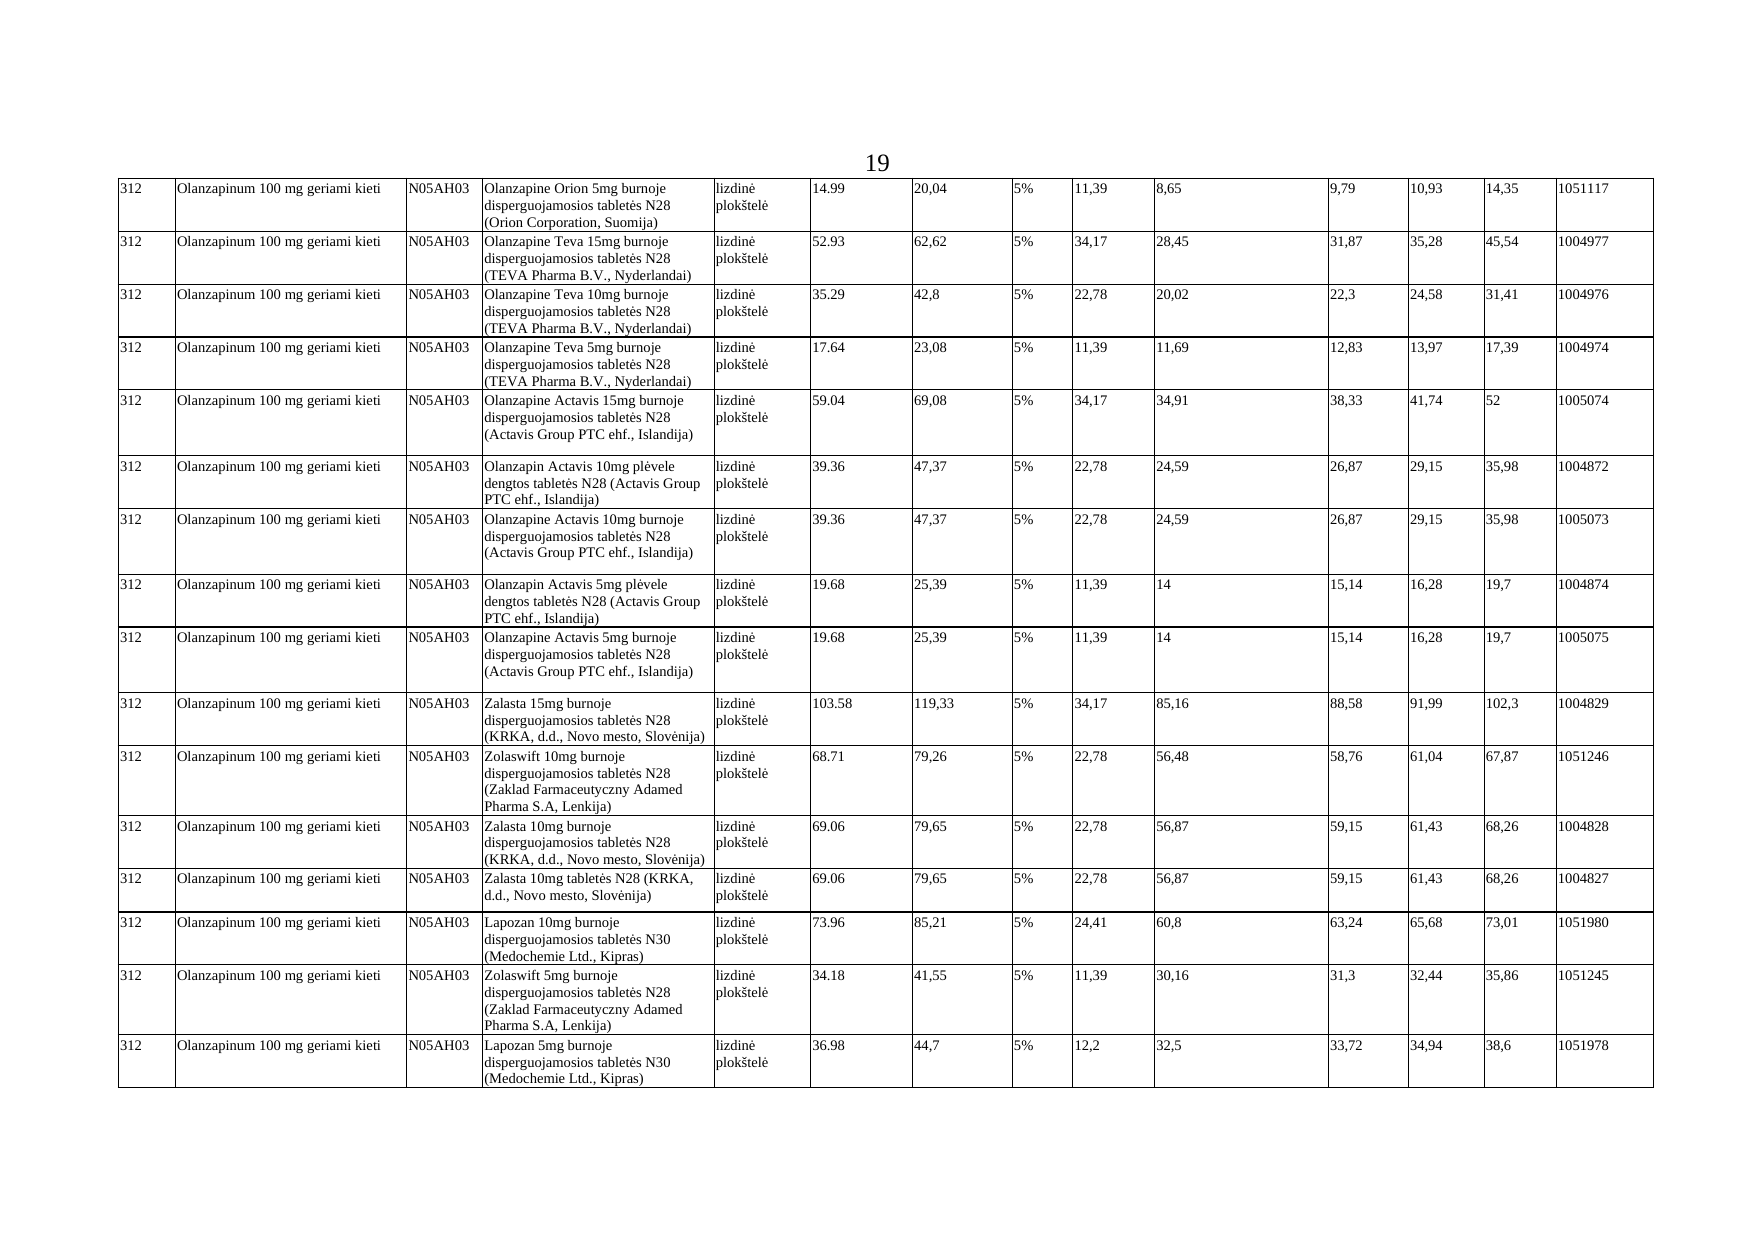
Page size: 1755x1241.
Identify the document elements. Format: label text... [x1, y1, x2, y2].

table_cell 85,16 [1155, 693, 1328, 745]
table_cell 1004872 [1557, 456, 1653, 508]
table_cell 19.68 [811, 628, 912, 692]
table_cell 1005074 [1557, 390, 1653, 455]
table_cell 24,59 [1155, 509, 1328, 573]
table_cell 9,79 [1329, 179, 1408, 231]
table_cell 32,5 [1155, 1035, 1328, 1087]
table_cell 1004976 [1557, 285, 1653, 336]
table_cell 26,87 [1329, 456, 1408, 508]
table_cell 29,15 [1409, 456, 1484, 508]
table_cell 63,24 [1329, 913, 1408, 964]
table_cell Olanzapinum 100 mg geriami kieti [176, 628, 406, 692]
table_cell 5% [1013, 509, 1072, 573]
table_cell 22,78 [1073, 456, 1154, 508]
table_cell 38,6 [1485, 1035, 1556, 1087]
table_cell 17.64 [811, 338, 912, 389]
table_cell N05AH03 [407, 746, 482, 815]
table_cell Olanzapinum 100 mg geriami kieti [176, 869, 406, 911]
table_cell 39.36 [811, 509, 912, 573]
table_cell lizdinė plokštelė [715, 575, 810, 626]
table_cell 5% [1013, 179, 1072, 231]
table_cell N05AH03 [407, 232, 482, 283]
table_cell 312 [119, 816, 175, 868]
table_cell 31,3 [1329, 965, 1408, 1034]
table_cell 12,2 [1073, 1035, 1154, 1087]
table_cell 34.18 [811, 965, 912, 1034]
table_cell 35,28 [1409, 232, 1484, 283]
table_cell lizdinė plokštelė [715, 232, 810, 283]
table_cell 312 [119, 746, 175, 815]
table_cell 34,91 [1155, 390, 1328, 455]
table_cell lizdinė plokštelė [715, 746, 810, 815]
table_cell lizdinė plokštelė [715, 693, 810, 745]
table_cell 61,43 [1409, 816, 1484, 868]
table_cell Olanzapin Actavis 10mg plėvele dengtos tabletės N28 (Actavis Group PTC ehf., Islandija) [483, 456, 714, 508]
table_cell Olanzapinum 100 mg geriami kieti [176, 509, 406, 573]
table_cell 34,17 [1073, 693, 1154, 745]
table_cell 69,08 [913, 390, 1012, 455]
table_cell 20,04 [913, 179, 1012, 231]
table_cell 5% [1013, 232, 1072, 283]
table_cell 79,26 [913, 746, 1012, 815]
table_cell 69.06 [811, 869, 912, 911]
table_cell 312 [119, 390, 175, 455]
table_cell 62,62 [913, 232, 1012, 283]
table_cell 35,86 [1485, 965, 1556, 1034]
table_cell 11,69 [1155, 338, 1328, 389]
table_cell 1004874 [1557, 575, 1653, 626]
table_cell 52 [1485, 390, 1556, 455]
table_cell 23,08 [913, 338, 1012, 389]
table_cell Olanzapin Actavis 5mg plėvele dengtos tabletės N28 (Actavis Group PTC ehf., Islandija) [483, 575, 714, 626]
table_cell 312 [119, 965, 175, 1034]
table_cell 1051246 [1557, 746, 1653, 815]
table_cell Olanzapinum 100 mg geriami kieti [176, 575, 406, 626]
table_cell lizdinė plokštelė [715, 509, 810, 573]
table_cell 10,93 [1409, 179, 1484, 231]
table_cell 73,01 [1485, 913, 1556, 964]
table_cell N05AH03 [407, 816, 482, 868]
table_cell Olanzapine Teva 5mg burnoje disperguojamosios tabletės N28 (TEVA Pharma B.V., Nyderlandai) [483, 338, 714, 389]
table_cell 32,44 [1409, 965, 1484, 1034]
table_cell 11,39 [1073, 965, 1154, 1034]
table_cell 28,45 [1155, 232, 1328, 283]
table_cell 16,28 [1409, 628, 1484, 692]
table_cell 47,37 [913, 456, 1012, 508]
table_cell 47,37 [913, 509, 1012, 573]
table_cell N05AH03 [407, 338, 482, 389]
table_cell 5% [1013, 746, 1072, 815]
table_cell Zalasta 10mg burnoje disperguojamosios tabletės N28 (KRKA, d.d., Novo mesto, Slovėnija) [483, 816, 714, 868]
table_cell 36.98 [811, 1035, 912, 1087]
table_cell 52.93 [811, 232, 912, 283]
table_cell 19,7 [1485, 628, 1556, 692]
table_cell Olanzapinum 100 mg geriami kieti [176, 693, 406, 745]
table_cell 60,8 [1155, 913, 1328, 964]
table_cell 22,78 [1073, 509, 1154, 573]
table_cell 312 [119, 179, 175, 231]
table_cell 312 [119, 913, 175, 964]
table_cell 73.96 [811, 913, 912, 964]
table_cell 5% [1013, 693, 1072, 745]
table_cell Olanzapine Actavis 15mg burnoje disperguojamosios tabletės N28 (Actavis Group PTC ehf., Islandija) [483, 390, 714, 455]
table_cell 22,78 [1073, 816, 1154, 868]
table_cell 31,41 [1485, 285, 1556, 336]
table_cell 34,94 [1409, 1035, 1484, 1087]
table_cell 11,39 [1073, 575, 1154, 626]
table_cell 61,04 [1409, 746, 1484, 815]
table_cell 1004977 [1557, 232, 1653, 283]
table_cell Olanzapinum 100 mg geriami kieti [176, 390, 406, 455]
table_cell Olanzapinum 100 mg geriami kieti [176, 816, 406, 868]
table_cell 91,99 [1409, 693, 1484, 745]
table_cell 1004829 [1557, 693, 1653, 745]
table_cell N05AH03 [407, 693, 482, 745]
table_cell 19.68 [811, 575, 912, 626]
table_cell N05AH03 [407, 869, 482, 911]
table_cell 79,65 [913, 816, 1012, 868]
table_cell 24,41 [1073, 913, 1154, 964]
table_cell 35,98 [1485, 509, 1556, 573]
table_cell 88,58 [1329, 693, 1408, 745]
table_cell 31,87 [1329, 232, 1408, 283]
table_cell 5% [1013, 965, 1072, 1034]
table_cell 5% [1013, 816, 1072, 868]
table_cell 85,21 [913, 913, 1012, 964]
table_cell 11,39 [1073, 628, 1154, 692]
table_cell 58,76 [1329, 746, 1408, 815]
table_cell Olanzapinum 100 mg geriami kieti [176, 913, 406, 964]
table_cell 11,39 [1073, 338, 1154, 389]
table_cell 312 [119, 456, 175, 508]
table_cell lizdinė plokštelė [715, 628, 810, 692]
table_cell Olanzapine Actavis 10mg burnoje disperguojamosios tabletės N28 (Actavis Group PTC ehf., Islandija) [483, 509, 714, 573]
table_cell Lapozan 10mg burnoje disperguojamosios tabletės N30 (Medochemie Ltd., Kipras) [483, 913, 714, 964]
table_cell 69.06 [811, 816, 912, 868]
table_cell 29,15 [1409, 509, 1484, 573]
table_cell 15,14 [1329, 575, 1408, 626]
table_cell N05AH03 [407, 456, 482, 508]
table_cell 44,7 [913, 1035, 1012, 1087]
table_cell 59.04 [811, 390, 912, 455]
table_cell N05AH03 [407, 285, 482, 336]
table_cell 119,33 [913, 693, 1012, 745]
table_cell 59,15 [1329, 869, 1408, 911]
table_cell lizdinė plokštelė [715, 456, 810, 508]
table_cell 5% [1013, 456, 1072, 508]
table_cell 5% [1013, 390, 1072, 455]
table_cell 5% [1013, 575, 1072, 626]
table_cell lizdinė plokštelė [715, 869, 810, 911]
table_cell Zolaswift 10mg burnoje disperguojamosios tabletės N28 (Zaklad Farmaceutyczny Adamed Pharma S.A, Lenkija) [483, 746, 714, 815]
table_cell Olanzapine Teva 15mg burnoje disperguojamosios tabletės N28 (TEVA Pharma B.V., Nyderlandai) [483, 232, 714, 283]
table_cell 1004828 [1557, 816, 1653, 868]
table_cell lizdinė plokštelė [715, 913, 810, 964]
table_cell N05AH03 [407, 913, 482, 964]
table_cell 14.99 [811, 179, 912, 231]
table_cell Zalasta 15mg burnoje disperguojamosios tabletės N28 (KRKA, d.d., Novo mesto, Slovėnija) [483, 693, 714, 745]
table_cell 79,65 [913, 869, 1012, 911]
table_cell 35.29 [811, 285, 912, 336]
table_cell lizdinė plokštelė [715, 965, 810, 1034]
table_cell 56,87 [1155, 869, 1328, 911]
table_cell 59,15 [1329, 816, 1408, 868]
table_cell 5% [1013, 869, 1072, 911]
table_cell 1005073 [1557, 509, 1653, 573]
table_cell 35,98 [1485, 456, 1556, 508]
table_cell 30,16 [1155, 965, 1328, 1034]
table_cell 5% [1013, 628, 1072, 692]
table_cell 16,28 [1409, 575, 1484, 626]
table_cell 312 [119, 509, 175, 573]
table_cell 45,54 [1485, 232, 1556, 283]
table_cell 38,33 [1329, 390, 1408, 455]
table_cell lizdinė plokštelė [715, 179, 810, 231]
table_cell 41,55 [913, 965, 1012, 1034]
table_cell Zolaswift 5mg burnoje disperguojamosios tabletės N28 (Zaklad Farmaceutyczny Adamed Pharma S.A, Lenkija) [483, 965, 714, 1034]
table_cell N05AH03 [407, 179, 482, 231]
table_cell 312 [119, 1035, 175, 1087]
table_cell 65,68 [1409, 913, 1484, 964]
table_cell lizdinė plokštelė [715, 285, 810, 336]
table_cell 1051117 [1557, 179, 1653, 231]
table_cell 19,7 [1485, 575, 1556, 626]
table_cell 56,87 [1155, 816, 1328, 868]
table_cell 312 [119, 628, 175, 692]
table_cell 312 [119, 869, 175, 911]
table_cell 8,65 [1155, 179, 1328, 231]
table_cell 5% [1013, 1035, 1072, 1087]
table_cell 5% [1013, 913, 1072, 964]
table_cell 312 [119, 575, 175, 626]
table_cell 14 [1155, 628, 1328, 692]
table_cell 13,97 [1409, 338, 1484, 389]
table_cell 39.36 [811, 456, 912, 508]
table_cell 1051245 [1557, 965, 1653, 1034]
table_cell 56,48 [1155, 746, 1328, 815]
table_cell N05AH03 [407, 965, 482, 1034]
table_cell 34,17 [1073, 390, 1154, 455]
table_cell 1005075 [1557, 628, 1653, 692]
table_cell 68,26 [1485, 816, 1556, 868]
table_cell Olanzapinum 100 mg geriami kieti [176, 456, 406, 508]
table_cell 22,78 [1073, 869, 1154, 911]
table_cell 24,58 [1409, 285, 1484, 336]
table_cell 25,39 [913, 628, 1012, 692]
table_cell 1004974 [1557, 338, 1653, 389]
table_cell 25,39 [913, 575, 1012, 626]
table_cell N05AH03 [407, 390, 482, 455]
table_cell 34,17 [1073, 232, 1154, 283]
table_cell N05AH03 [407, 509, 482, 573]
table_cell 1004827 [1557, 869, 1653, 911]
table_cell Olanzapinum 100 mg geriami kieti [176, 746, 406, 815]
table_cell 42,8 [913, 285, 1012, 336]
table_cell 11,39 [1073, 179, 1154, 231]
table_cell 15,14 [1329, 628, 1408, 692]
table_cell Olanzapinum 100 mg geriami kieti [176, 1035, 406, 1087]
table_cell 1051980 [1557, 913, 1653, 964]
table_cell 33,72 [1329, 1035, 1408, 1087]
table_cell Olanzapinum 100 mg geriami kieti [176, 338, 406, 389]
table_cell 1051978 [1557, 1035, 1653, 1087]
table_cell 103.58 [811, 693, 912, 745]
table_cell 24,59 [1155, 456, 1328, 508]
table_cell 312 [119, 338, 175, 389]
table_cell N05AH03 [407, 628, 482, 692]
table_cell lizdinė plokštelė [715, 816, 810, 868]
table_cell 17,39 [1485, 338, 1556, 389]
table_cell Olanzapinum 100 mg geriami kieti [176, 285, 406, 336]
table_cell Lapozan 5mg burnoje disperguojamosios tabletės N30 (Medochemie Ltd., Kipras) [483, 1035, 714, 1087]
table_cell Olanzapinum 100 mg geriami kieti [176, 965, 406, 1034]
table_cell N05AH03 [407, 1035, 482, 1087]
table_cell 14,35 [1485, 179, 1556, 231]
table_cell 22,3 [1329, 285, 1408, 336]
table_cell 12,83 [1329, 338, 1408, 389]
table_cell 61,43 [1409, 869, 1484, 911]
table_cell 67,87 [1485, 746, 1556, 815]
table_cell 20,02 [1155, 285, 1328, 336]
table_cell 68.71 [811, 746, 912, 815]
table_cell lizdinė plokštelė [715, 1035, 810, 1087]
table_cell Olanzapine Orion 5mg burnoje disperguojamosios tabletės N28 (Orion Corporation, Suomija) [483, 179, 714, 231]
table_cell Olanzapine Teva 10mg burnoje disperguojamosios tabletės N28 (TEVA Pharma B.V., Nyderlandai) [483, 285, 714, 336]
table_cell Olanzapinum 100 mg geriami kieti [176, 179, 406, 231]
table_cell 312 [119, 232, 175, 283]
table_cell Olanzapinum 100 mg geriami kieti [176, 232, 406, 283]
table_cell 312 [119, 693, 175, 745]
table_cell lizdinė plokštelė [715, 390, 810, 455]
table_cell 68,26 [1485, 869, 1556, 911]
table_cell 14 [1155, 575, 1328, 626]
table_cell 26,87 [1329, 509, 1408, 573]
table_cell 312 [119, 285, 175, 336]
table_cell 22,78 [1073, 746, 1154, 815]
table_cell 5% [1013, 338, 1072, 389]
table_cell 41,74 [1409, 390, 1484, 455]
table_cell 102,3 [1485, 693, 1556, 745]
table_cell 22,78 [1073, 285, 1154, 336]
table_cell 5% [1013, 285, 1072, 336]
table_cell N05AH03 [407, 575, 482, 626]
table_cell Olanzapine Actavis 5mg burnoje disperguojamosios tabletės N28 (Actavis Group PTC ehf., Islandija) [483, 628, 714, 692]
table_cell lizdinė plokštelė [715, 338, 810, 389]
table_cell Zalasta 10mg tabletės N28 (KRKA, d.d., Novo mesto, Slovėnija) [483, 869, 714, 911]
